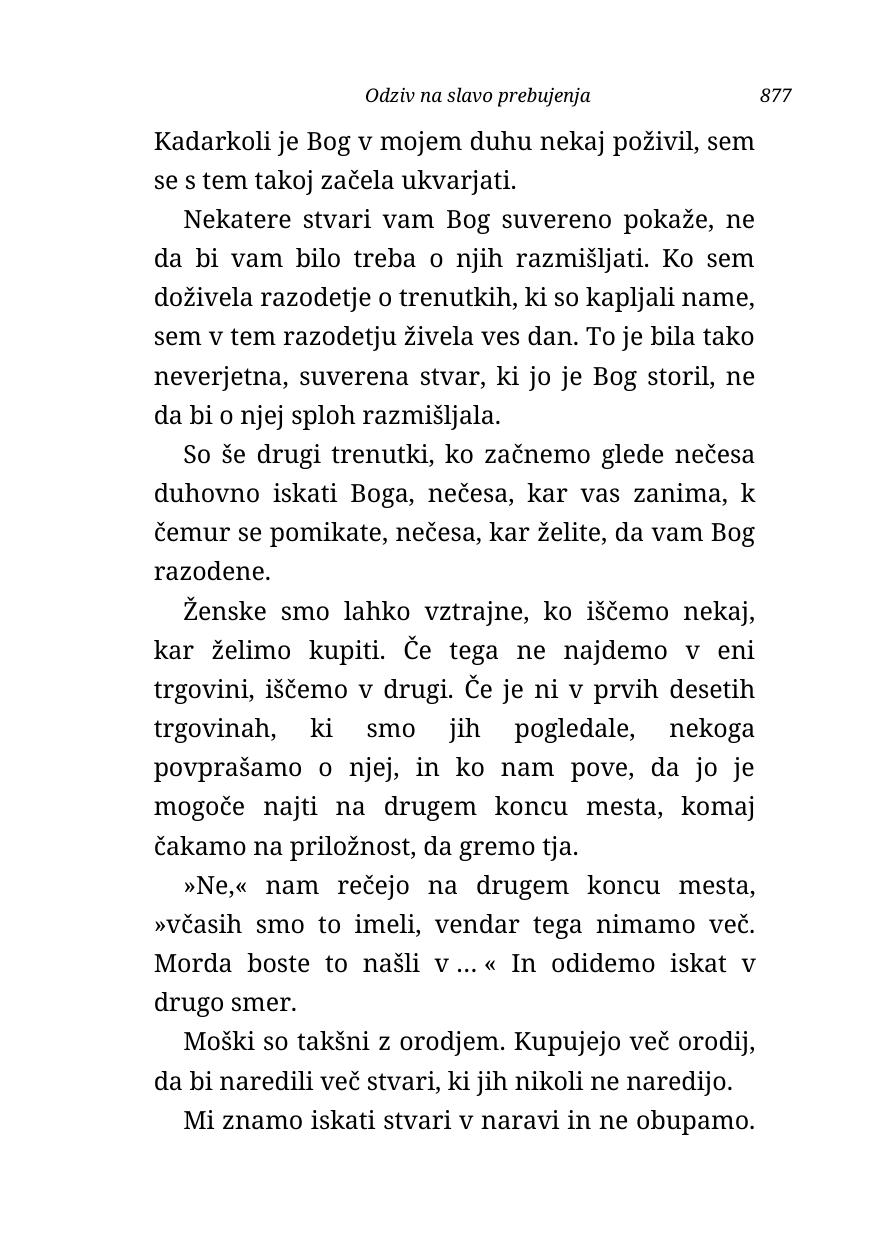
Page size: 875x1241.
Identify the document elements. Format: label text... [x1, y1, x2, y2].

text Ženske smo lahko vztrajne, ko iščemo nekaj, kar želimo kupiti. Če tega ne najdemo v eni trgovini, iščemo v drugi. Če je ni v prvih desetih trgovinah, ki smo jih pogledale, nekoga povprašamo o njej, in ko nam pove, da jo je mogoče najti na drugem koncu mesta, komaj čakamo na priložnost, da gremo tja. [153, 593, 756, 862]
text Moški so takšni z orodjem. Kupujejo več orodij, da bi naredili več stvari, ki jih nikoli ne naredijo. [153, 1024, 756, 1097]
text »Ne,« nam rečejo na drugem koncu mesta, »včasih smo to imeli, vendar tega nimamo več. Morda boste to našli v … « In odidemo iskat v drugo smer. [153, 867, 756, 1019]
text Mi znamo iskati stvari v naravi in ne obupamo. [153, 1102, 756, 1136]
text Nekatere stvari vam Bog suvereno pokaže, ne da bi vam bilo treba o njih razmišljati. Ko sem doživela razodetje o trenutkih, ki so kapljali name, sem v tem razodetju živela ves dan. To je bila tako neverjetna, suverena stvar, ki jo je Bog storil, ne da bi o njej sploh razmišljala. [153, 202, 756, 431]
text So še drugi trenutki, ko začnemo glede nečesa duhovno iskati Boga, nečesa, kar vas zanima, k čemur se pomikate, nečesa, kar želite, da vam Bog razodene. [153, 437, 756, 588]
text Kadarkoli je Bog v mojem duhu nekaj poživil, sem se s tem takoj začela ukvarjati. [153, 123, 756, 196]
